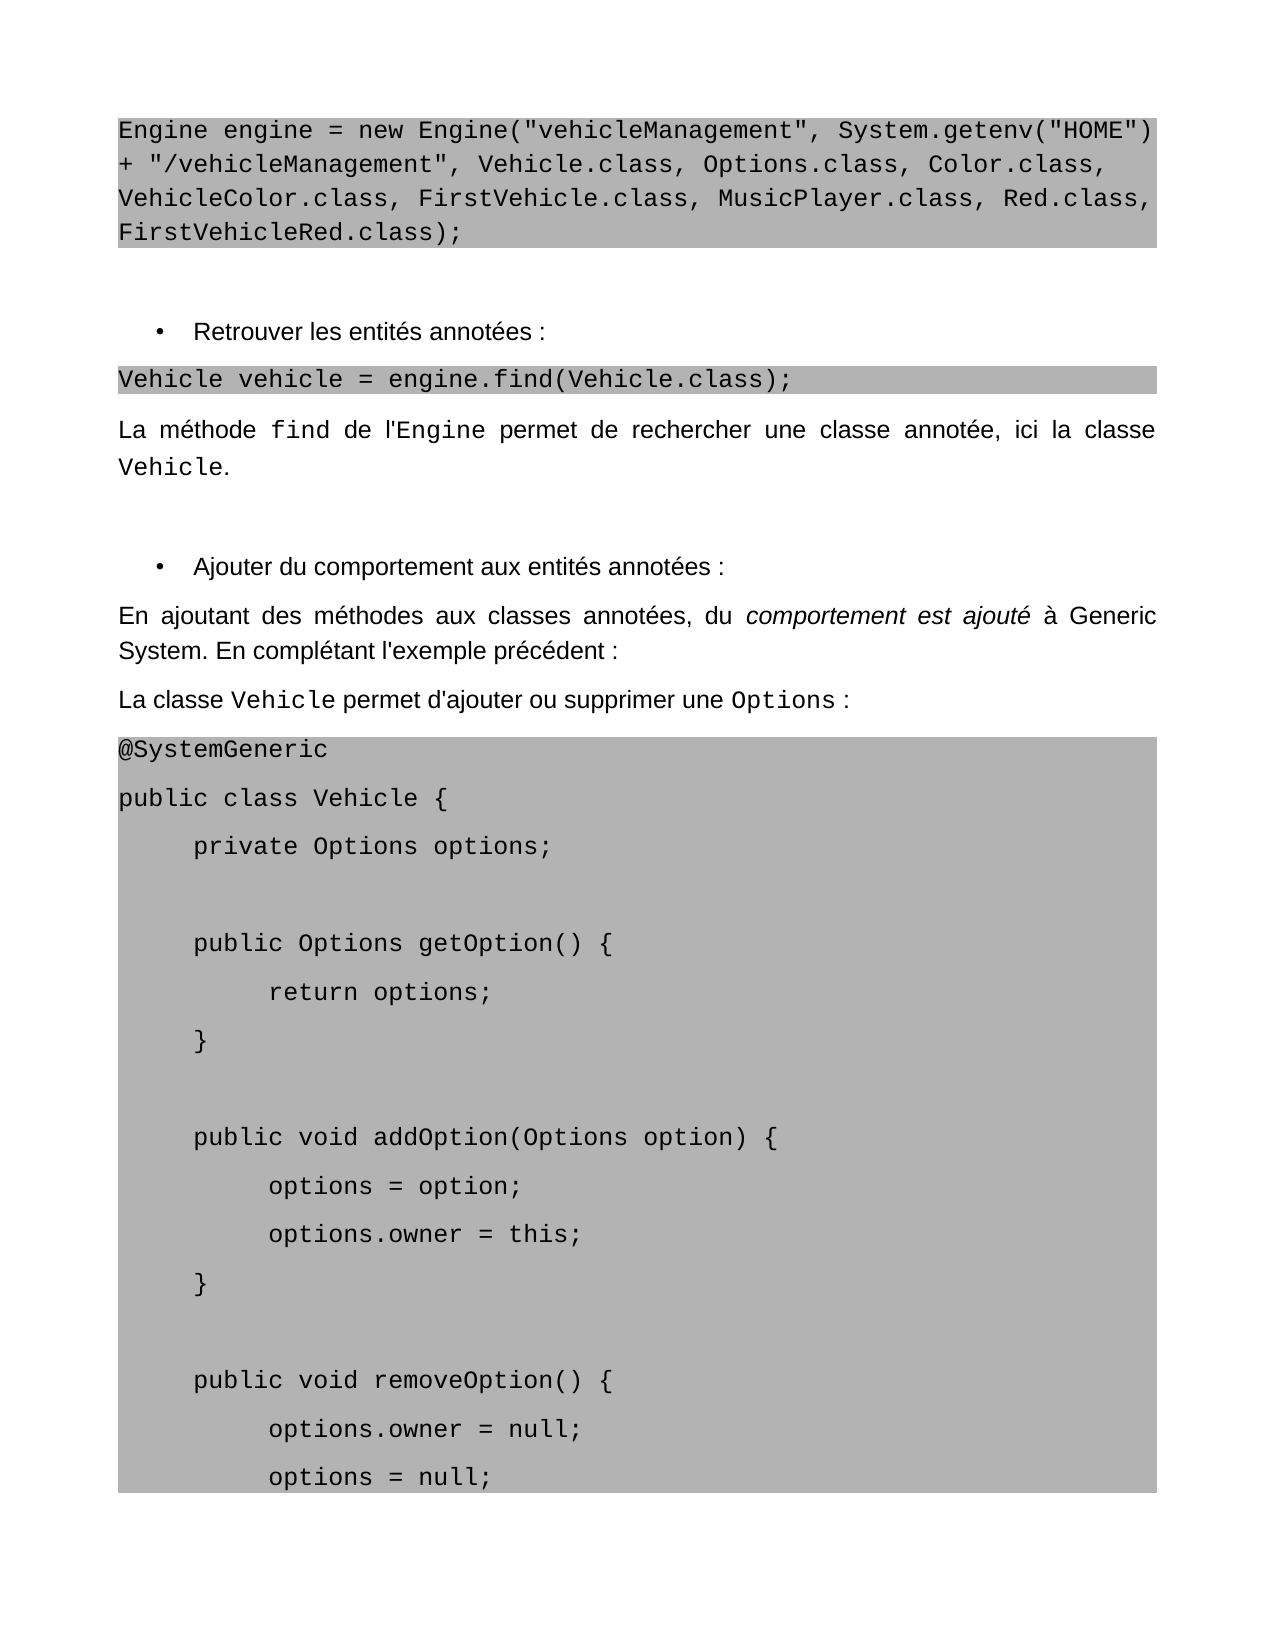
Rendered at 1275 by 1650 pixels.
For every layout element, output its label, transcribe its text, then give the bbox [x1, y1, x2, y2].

text Engine engine = new Engine("vehicleManagement", System.getenv("HOME") + "/vehicleManagement", Vehicle.class, Options.class, Color.class, VehicleColor.class, FirstVehicle.class, MusicPlayer.class, Red.class, FirstVehicleRed.class); [118, 118, 1157, 248]
text La méthode find de l'Engine permet de rechercher une classe annotée, ici la classe Vehicle. [118, 415, 1157, 482]
text options.owner = null; [118, 1416, 1157, 1444]
text options = null; [118, 1465, 1157, 1493]
text @SystemGeneric [118, 737, 1157, 765]
text } [118, 1028, 1157, 1056]
text private Options options; [118, 834, 1157, 862]
text public void removeOption() { [118, 1368, 1157, 1396]
text public void addOption(Options option) { [118, 1125, 1157, 1153]
text return options; [118, 979, 1157, 1008]
list Retrouver les entités annotées : [156, 317, 1157, 346]
list Ajouter du comportement aux entités annotées : [156, 552, 1157, 581]
text options.owner = this; [118, 1222, 1157, 1250]
text options = option; [118, 1173, 1157, 1202]
text } [118, 1271, 1157, 1299]
text public class Vehicle { [118, 785, 1157, 813]
text Vehicle vehicle = engine.find(Vehicle.class); [118, 366, 1157, 394]
text En ajoutant des méthodes aux classes annotées, du comportement est ajouté à Generic System. En complétant l'exemple précédent : [118, 601, 1157, 664]
text La classe Vehicle permet d'ajouter ou supprimer une Options : [118, 685, 1157, 716]
text public Options getOption() { [118, 931, 1157, 959]
